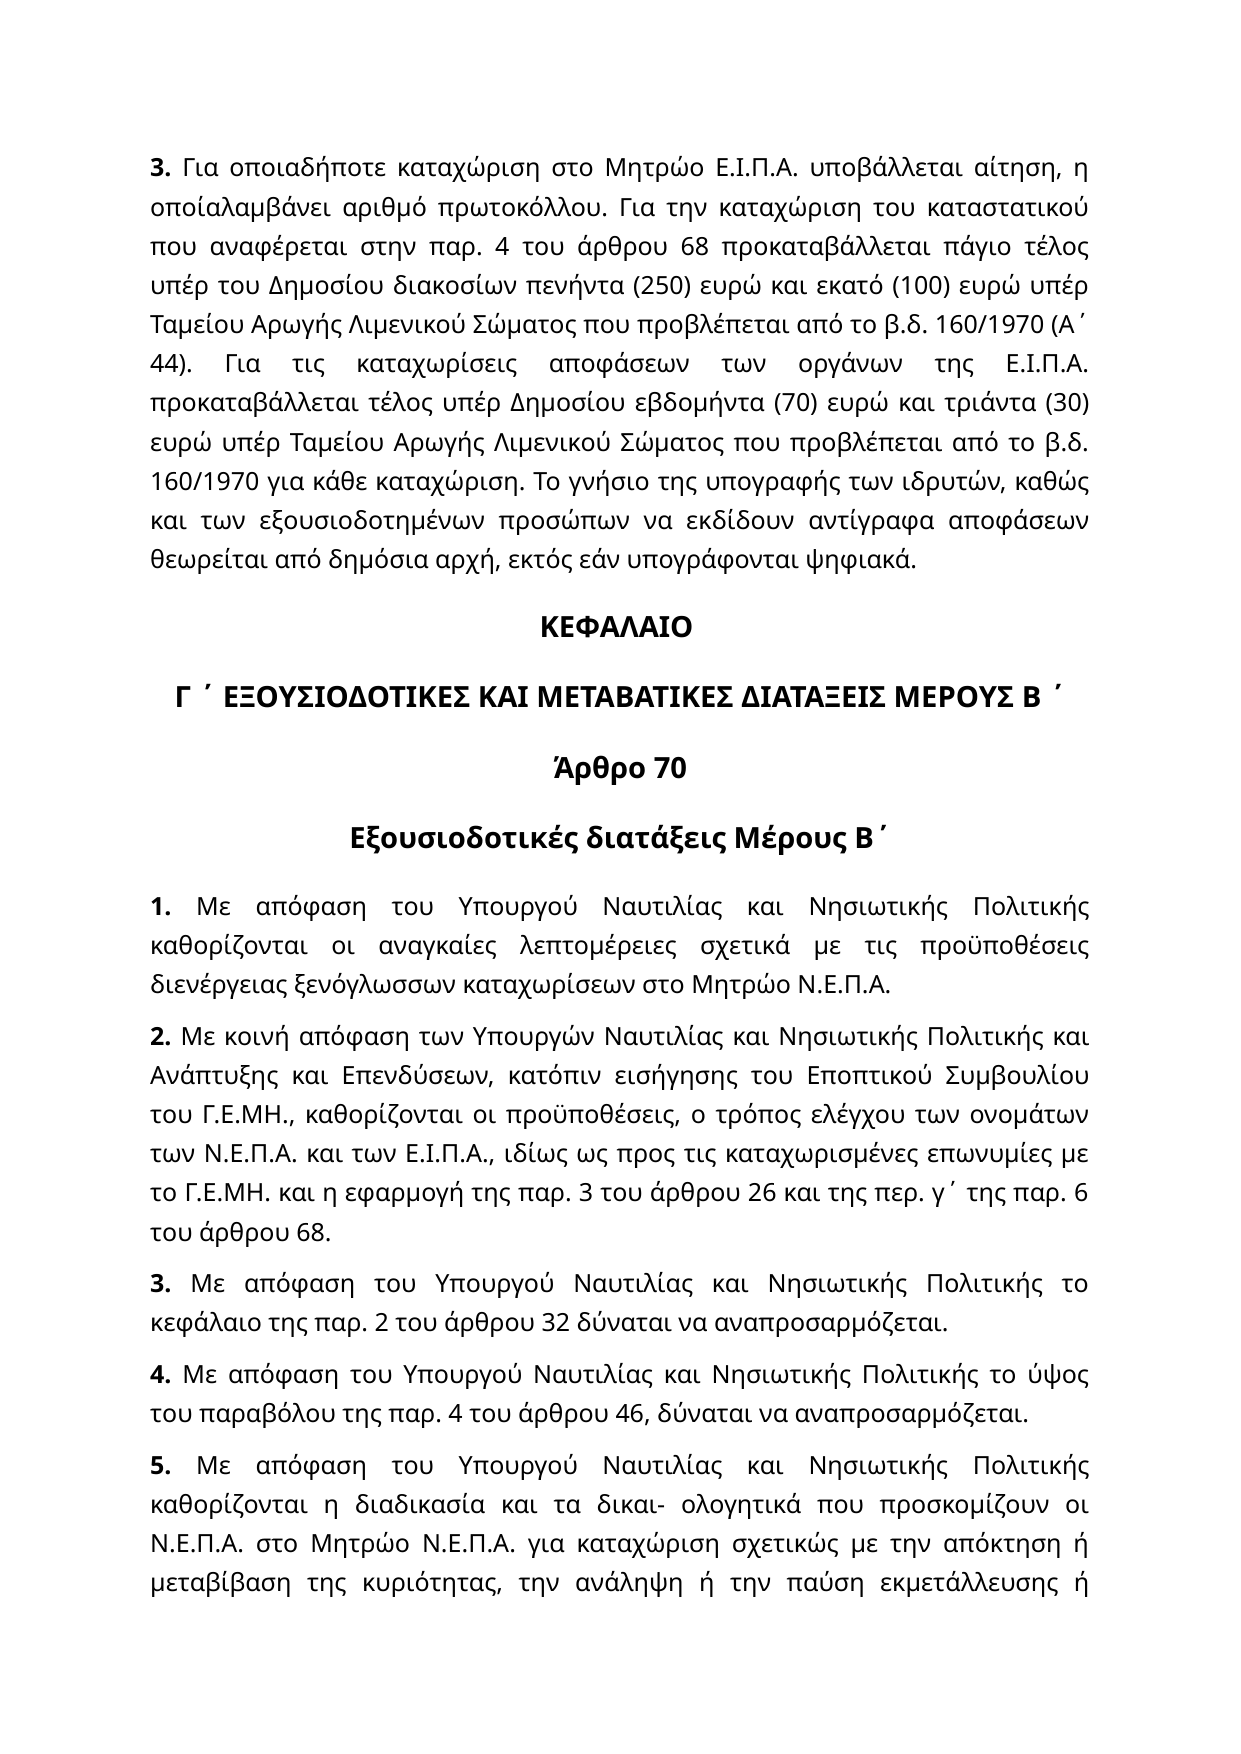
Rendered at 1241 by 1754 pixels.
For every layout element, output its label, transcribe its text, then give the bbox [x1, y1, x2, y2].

text 1. Με απόφαση του Υπουργού Ναυτιλίας και Νησιωτικής Πολιτικής καθορίζονται οι αναγκαίες λεπτομέρειες σχετικά με τις προϋποθέσεις διενέργειας ξενόγλωσσων καταχωρίσεων στο Μητρώο Ν.Ε.Π.Α. [150, 888, 1090, 1001]
text 3. Με απόφαση του Υπουργού Ναυτιλίας και Νησιωτικής Πολιτικής το κεφάλαιο της παρ. 2 του άρθρου 32 δύναται να αναπροσαρμόζεται. [150, 1266, 1090, 1339]
subtitle Γ ΄ ΕΞΟΥΣΙΟΔΟΤΙΚΕΣ ΚΑΙ ΜΕΤΑΒΑΤΙΚΕΣ ΔΙΑΤΑΞΕΙΣ ΜΕΡΟΥΣ Β ΄ [150, 676, 1090, 716]
subtitle Εξουσιοδοτικές διατάξεις Μέρους Β΄ [150, 818, 1090, 857]
subtitle ΚΕΦΑΛΑΙΟ [150, 606, 1090, 646]
text 3. Για οποιαδήποτε καταχώριση στο Μητρώο Ε.Ι.Π.Α. υποβάλλεται αίτηση, η οποίαλαμβάνει αριθμό πρωτοκόλλου. Για την καταχώριση του καταστατικού που αναφέρεται στην παρ. 4 του άρθρου 68 προκαταβάλλεται πάγιο τέλος υπέρ του Δημοσίου διακοσίων πενήντα (250) ευρώ και εκατό (100) ευρώ υπέρ Ταμείου Αρωγής Λιμενικού Σώματος που προβλέπεται από το β.δ. 160/1970 (Α΄ 44). Για τις καταχωρίσεις αποφάσεων των οργάνων της Ε.Ι.Π.Α. προκαταβάλλεται τέλος υπέρ Δημοσίου εβδομήντα (70) ευρώ και τριάντα (30) ευρώ υπέρ Ταμείου Αρωγής Λιμενικού Σώματος που προβλέπεται από το β.δ. 160/1970 για κάθε καταχώριση. Το γνήσιο της υπογραφής των ιδρυτών, καθώς και των εξουσιοδοτημένων προσώπων να εκδίδουν αντίγραφα αποφάσεων θεωρείται από δημόσια αρχή, εκτός εάν υπογράφονται ψηφιακά. [150, 150, 1090, 576]
text 5. Με απόφαση του Υπουργού Ναυτιλίας και Νησιωτικής Πολιτικής καθορίζονται η διαδικασία και τα δικαι- ολογητικά που προσκομίζουν οι Ν.Ε.Π.Α. στο Μητρώο Ν.Ε.Π.Α. για καταχώριση σχετικώς με την απόκτηση ή μεταβίβαση της κυριότητας, την ανάληψη ή την παύση εκμετάλλευσης ή [150, 1447, 1090, 1599]
text 2. Με κοινή απόφαση των Υπουργών Ναυτιλίας και Νησιωτικής Πολιτικής και Ανάπτυξης και Επενδύσεων, κατόπιν εισήγησης του Εποπτικού Συμβουλίου του Γ.Ε.ΜΗ., καθορίζονται οι προϋποθέσεις, ο τρόπος ελέγχου των ονομάτων των Ν.Ε.Π.Α. και των Ε.Ι.Π.Α., ιδίως ως προς τις καταχωρισμένες επωνυμίες με το Γ.Ε.ΜΗ. και η εφαρμογή της παρ. 3 του άρθρου 26 και της περ. γ΄ της παρ. 6 του άρθρου 68. [150, 1018, 1090, 1248]
subtitle Άρθρο 70 [150, 747, 1090, 787]
text 4. Με απόφαση του Υπουργού Ναυτιλίας και Νησιωτικής Πολιτικής το ύψος του παραβόλου της παρ. 4 του άρθρου 46, δύναται να αναπροσαρμόζεται. [150, 1357, 1090, 1430]
